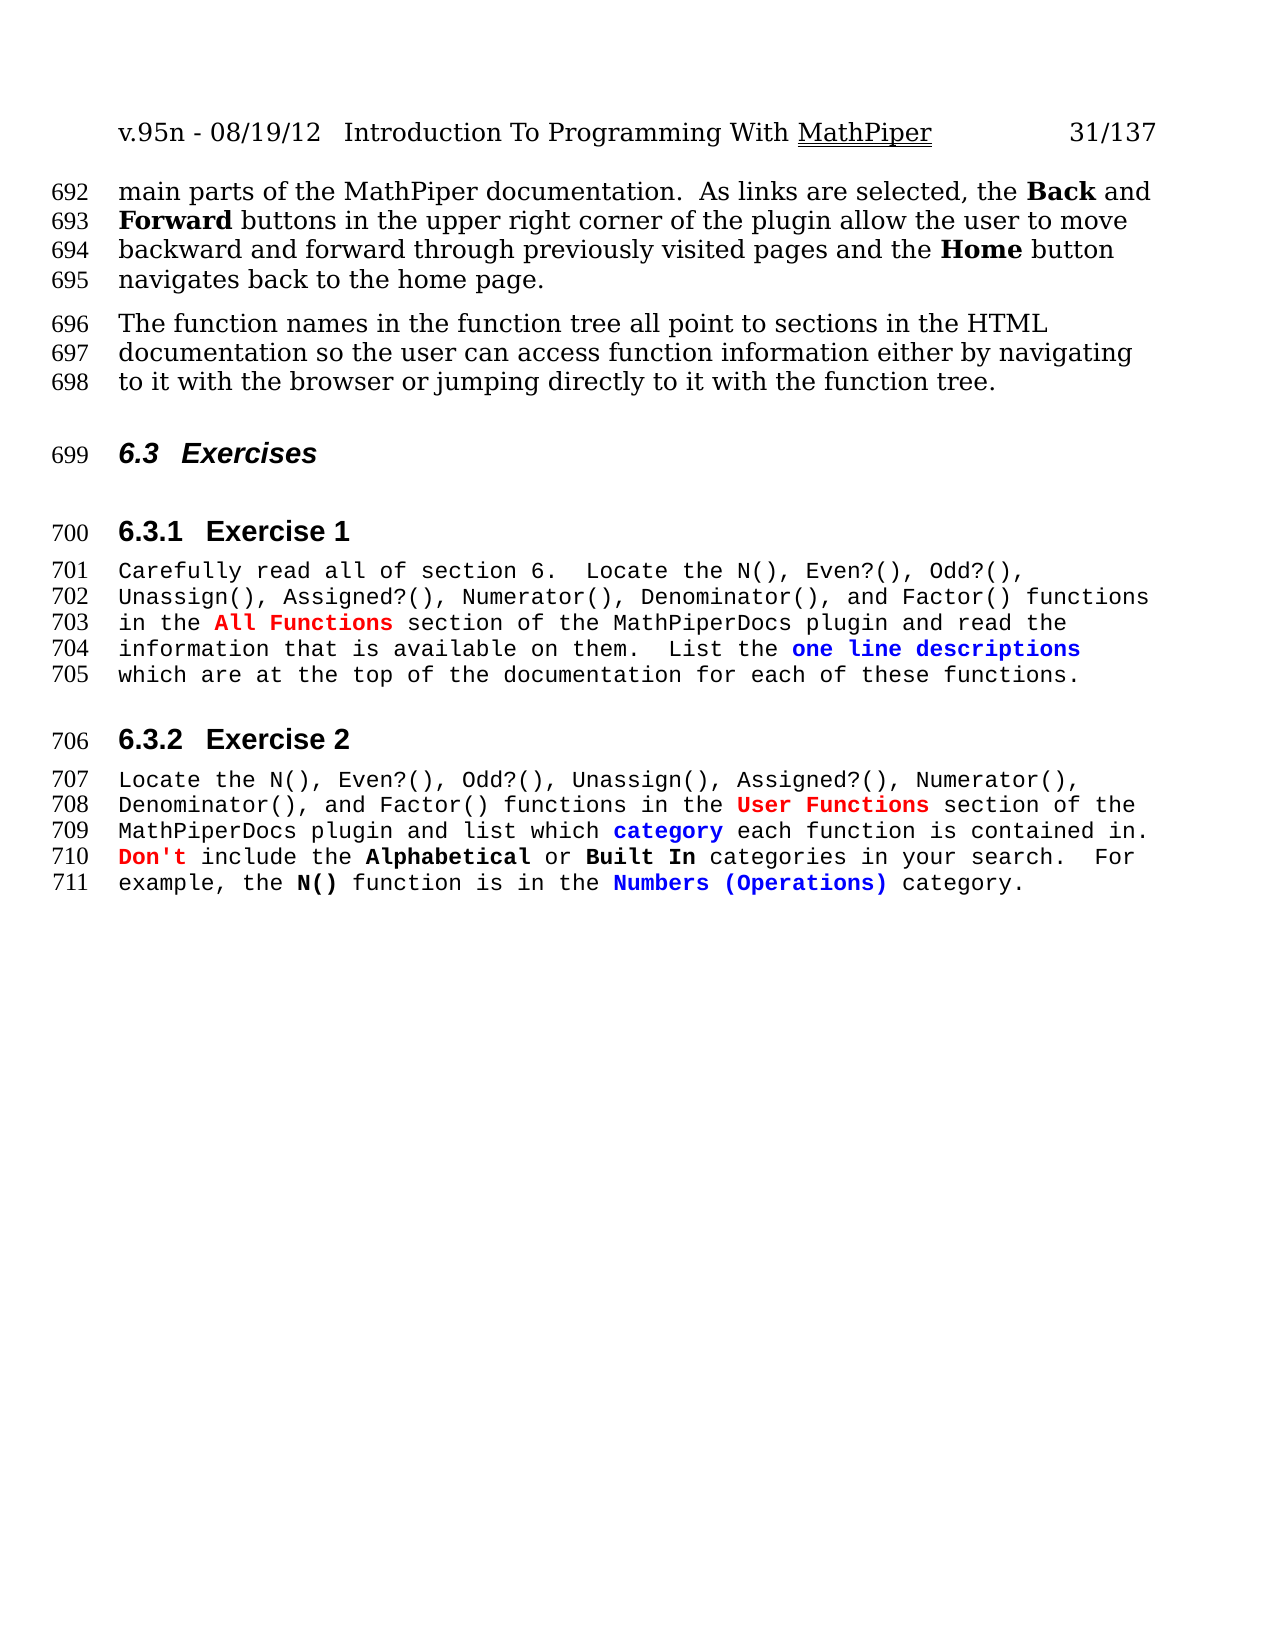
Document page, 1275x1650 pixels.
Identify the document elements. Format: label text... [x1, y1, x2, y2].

subtitle Exercises [118, 436, 1157, 469]
text The function names in the function tree all point to sections in the HTML documentation so the user can access function information either by navigating to it with the browser or jumping directly to it with the function tree. [118, 309, 1157, 397]
text Locate the N(), Even?(), Odd?(), Unassign(), Assigned?(), Numerator(), Denominator(), and Factor() functions in the User Functions section of the MathPiperDocs plugin and list which category each function is contained in. Don't include the Alphabetical or Built In categories in your search. For example, the N() function is in the Numbers (Operations) category. [118, 768, 1157, 898]
text Carefully read all of section 6. Locate the N(), Even?(), Odd?(), Unassign(), Assigned?(), Numerator(), Denominator(), and Factor() functions in the All Functions section of the MathPiperDocs plugin and read the information that is available on them. List the one line descriptions which are at the top of the documentation for each of these functions. [118, 560, 1157, 689]
subtitle Exercise 2 [118, 722, 1157, 756]
text main parts of the MathPiper documentation. As links are selected, the Back and Forward buttons in the upper right corner of the plugin allow the user to move backward and forward through previously visited pages and the Home button navigates back to the home page. [118, 177, 1157, 294]
subtitle Exercise 1 [118, 514, 1157, 548]
